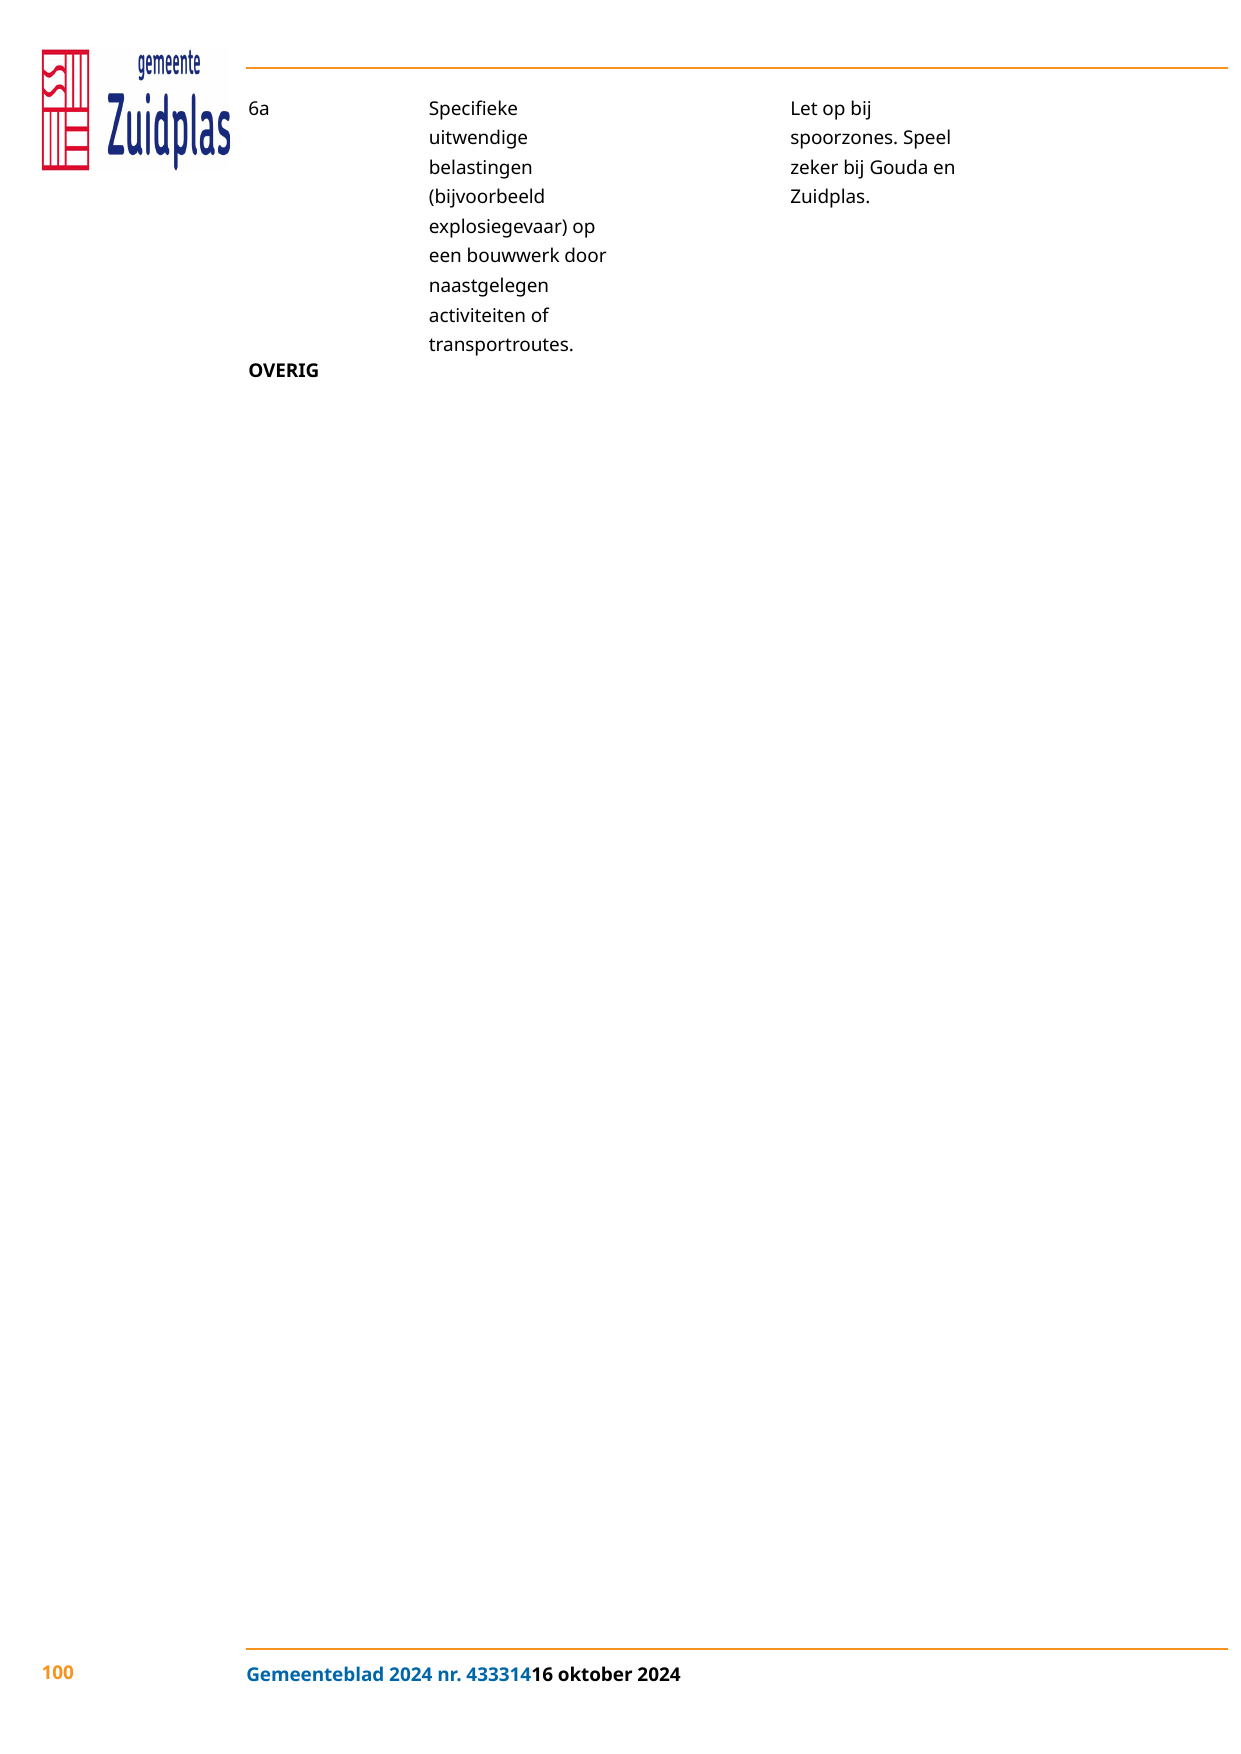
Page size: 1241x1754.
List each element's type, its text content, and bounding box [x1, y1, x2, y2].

table_cell [609, 383, 790, 409]
table_cell Specifieke uitwendige belastingen (bijvoorbeeld explosiegevaar) op een bouwwerk door naastgelegen activiteiten of transportroutes. [429, 95, 609, 357]
table_cell [971, 383, 1152, 409]
table_cell [429, 383, 609, 409]
table_cell [971, 95, 1152, 357]
table_cell [609, 95, 790, 357]
table_cell [609, 409, 790, 434]
table_cell [790, 383, 971, 409]
table_cell [248, 383, 429, 409]
table_cell Let op bij spoorzones. Speel zeker bij Gouda en Zuidplas. [790, 95, 971, 357]
table_cell [429, 409, 609, 434]
picture [41, 47, 231, 172]
table_cell [790, 409, 1152, 434]
table_cell [248, 409, 429, 434]
table_cell 6a [248, 95, 429, 357]
table_cell OVERIG [248, 357, 1152, 383]
